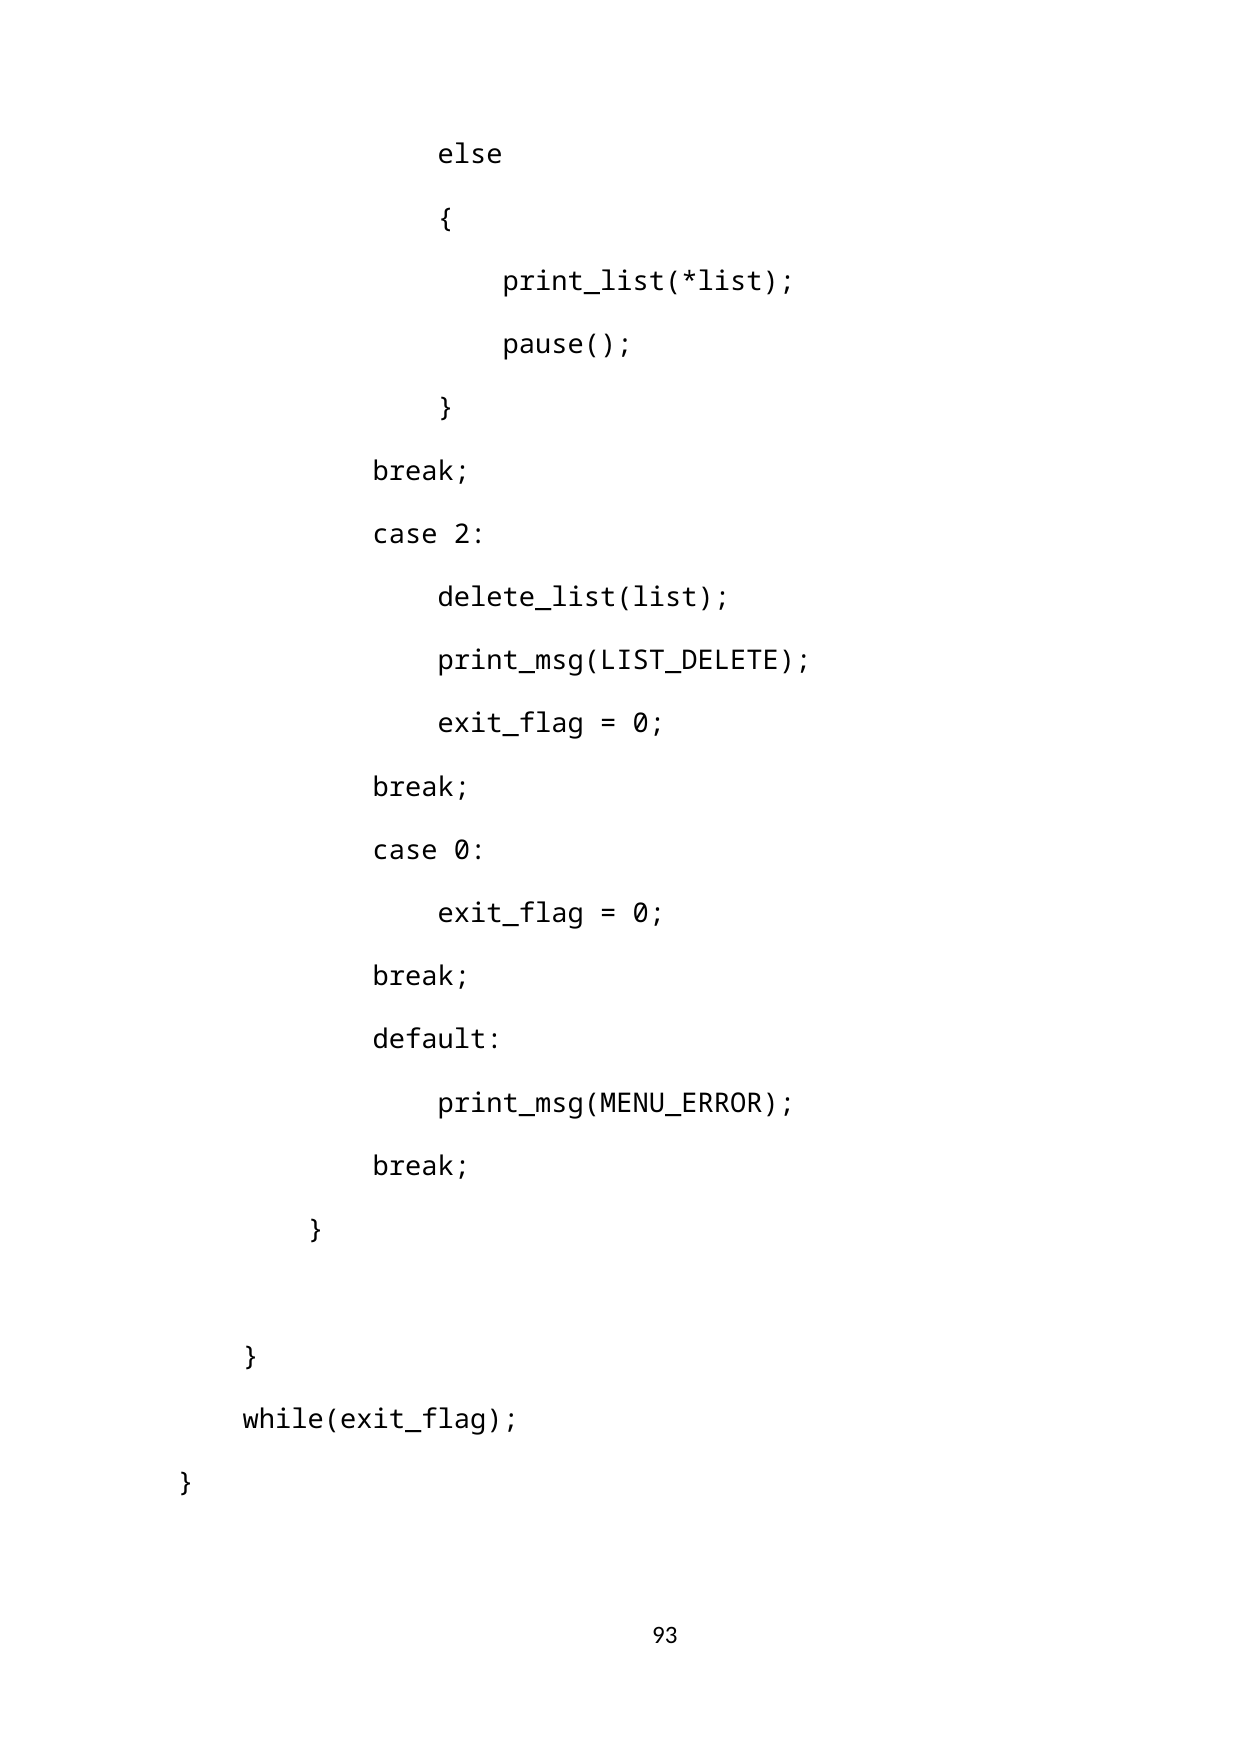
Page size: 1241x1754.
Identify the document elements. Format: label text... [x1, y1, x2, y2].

text print_list(*list); [177, 261, 1152, 298]
text exit_flag = 0; [177, 704, 1152, 741]
text print_msg(LIST_DELETE); [177, 641, 1152, 677]
text } [177, 1463, 1152, 1499]
text else [177, 135, 1152, 172]
text } [177, 388, 1152, 424]
text } [177, 1336, 1152, 1373]
text break; [177, 1146, 1152, 1183]
text break; [177, 451, 1152, 488]
text break; [177, 767, 1152, 804]
text case 0: [177, 830, 1152, 867]
text default: [177, 1020, 1152, 1057]
text print_msg(MENU_ERROR); [177, 1083, 1152, 1120]
text case 2: [177, 514, 1152, 551]
text exit_flag = 0; [177, 893, 1152, 930]
text pause(); [177, 324, 1152, 361]
text } [177, 1210, 1152, 1247]
text { [177, 198, 1152, 235]
text while(exit_flag); [177, 1399, 1152, 1436]
text delete_list(list); [177, 577, 1152, 614]
text break; [177, 957, 1152, 994]
